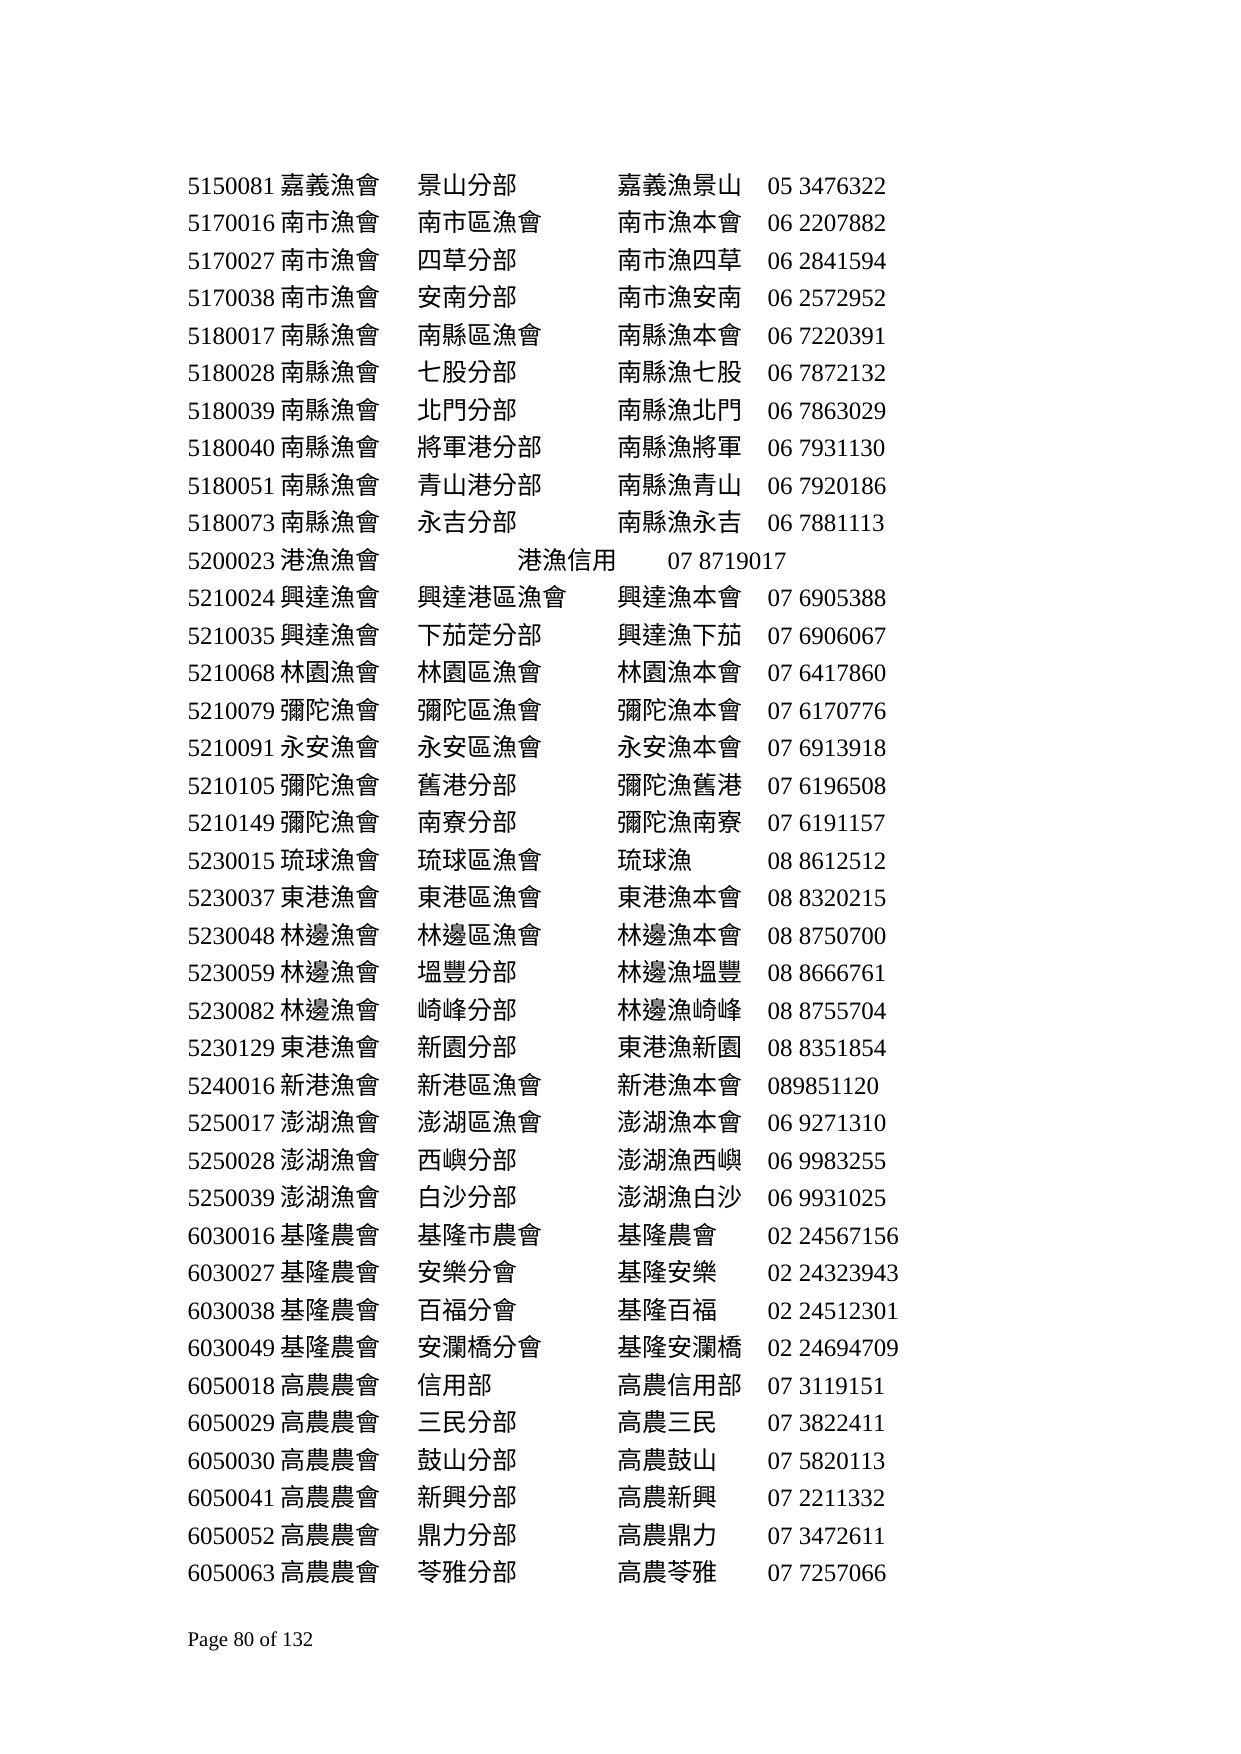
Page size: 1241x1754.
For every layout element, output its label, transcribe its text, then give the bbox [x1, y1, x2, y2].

text 6030027基隆農會 安樂分會 基隆安樂 02 24323943 [187, 1252, 1053, 1289]
text 5240016新港漁會 新港區漁會 新港漁本會 089851120 [187, 1064, 1053, 1102]
text 5170038南市漁會 安南分部 南市漁安南 06 2572952 [187, 277, 1053, 314]
text 5230015琉球漁會 琉球區漁會 琉球漁 08 8612512 [187, 839, 1053, 877]
text 5210091永安漁會 永安區漁會 永安漁本會 07 6913918 [187, 727, 1053, 764]
text 6050041高農農會 新興分部 高農新興 07 2211332 [187, 1477, 1053, 1514]
text 5180039南縣漁會 北門分部 南縣漁北門 06 7863029 [187, 389, 1053, 427]
text 5180040南縣漁會 將軍港分部 南縣漁將軍 06 7931130 [187, 427, 1053, 464]
text 5150081嘉義漁會 景山分部 嘉義漁景山 05 3476322 [187, 164, 1053, 202]
text 6050030高農農會 鼓山分部 高農鼓山 07 5820113 [187, 1439, 1053, 1477]
text 5210035興達漁會 下茄萣分部 興達漁下茄 07 6906067 [187, 614, 1053, 652]
text 6050063高農農會 苓雅分部 高農苓雅 07 7257066 [187, 1552, 1053, 1589]
text 5180073南縣漁會 永吉分部 南縣漁永吉 06 7881113 [187, 502, 1053, 539]
text 5230129東港漁會 新園分部 東港漁新園 08 8351854 [187, 1027, 1053, 1064]
text 6030049基隆農會 安瀾橋分會 基隆安瀾橋 02 24694709 [187, 1327, 1053, 1364]
text 5210079彌陀漁會 彌陀區漁會 彌陀漁本會 07 6170776 [187, 689, 1053, 727]
text 5230082林邊漁會 崎峰分部 林邊漁崎峰 08 8755704 [187, 989, 1053, 1027]
text 5230037東港漁會 東港區漁會 東港漁本會 08 8320215 [187, 877, 1053, 914]
text 5210024興達漁會 興達港區漁會 興達漁本會 07 6905388 [187, 577, 1053, 614]
text 5180051南縣漁會 青山港分部 南縣漁青山 06 7920186 [187, 464, 1053, 502]
text 5210149彌陀漁會 南寮分部 彌陀漁南寮 07 6191157 [187, 802, 1053, 839]
text 6050052高農農會 鼎力分部 高農鼎力 07 3472611 [187, 1514, 1053, 1552]
text 5210068林園漁會 林園區漁會 林園漁本會 07 6417860 [187, 652, 1053, 689]
text 5230048林邊漁會 林邊區漁會 林邊漁本會 08 8750700 [187, 914, 1053, 952]
text 5250039澎湖漁會 白沙分部 澎湖漁白沙 06 9931025 [187, 1177, 1053, 1214]
text 5180017南縣漁會 南縣區漁會 南縣漁本會 06 7220391 [187, 314, 1053, 352]
text 5250017澎湖漁會 澎湖區漁會 澎湖漁本會 06 9271310 [187, 1102, 1053, 1139]
text 5230059林邊漁會 塭豐分部 林邊漁塭豐 08 8666761 [187, 952, 1053, 989]
text 5200023港漁漁會 港漁信用 07 8719017 [187, 539, 1053, 577]
text 6050018高農農會 信用部 高農信用部 07 3119151 [187, 1364, 1053, 1402]
text 5170027南市漁會 四草分部 南市漁四草 06 2841594 [187, 239, 1053, 277]
text 5210105彌陀漁會 舊港分部 彌陀漁舊港 07 6196508 [187, 764, 1053, 802]
text 5170016南市漁會 南市區漁會 南市漁本會 06 2207882 [187, 202, 1053, 239]
text 6050029高農農會 三民分部 高農三民 07 3822411 [187, 1402, 1053, 1439]
text 6030016基隆農會 基隆市農會 基隆農會 02 24567156 [187, 1214, 1053, 1252]
text 5250028澎湖漁會 西嶼分部 澎湖漁西嶼 06 9983255 [187, 1139, 1053, 1177]
text 5180028南縣漁會 七股分部 南縣漁七股 06 7872132 [187, 352, 1053, 389]
text 6030038基隆農會 百福分會 基隆百福 02 24512301 [187, 1289, 1053, 1327]
